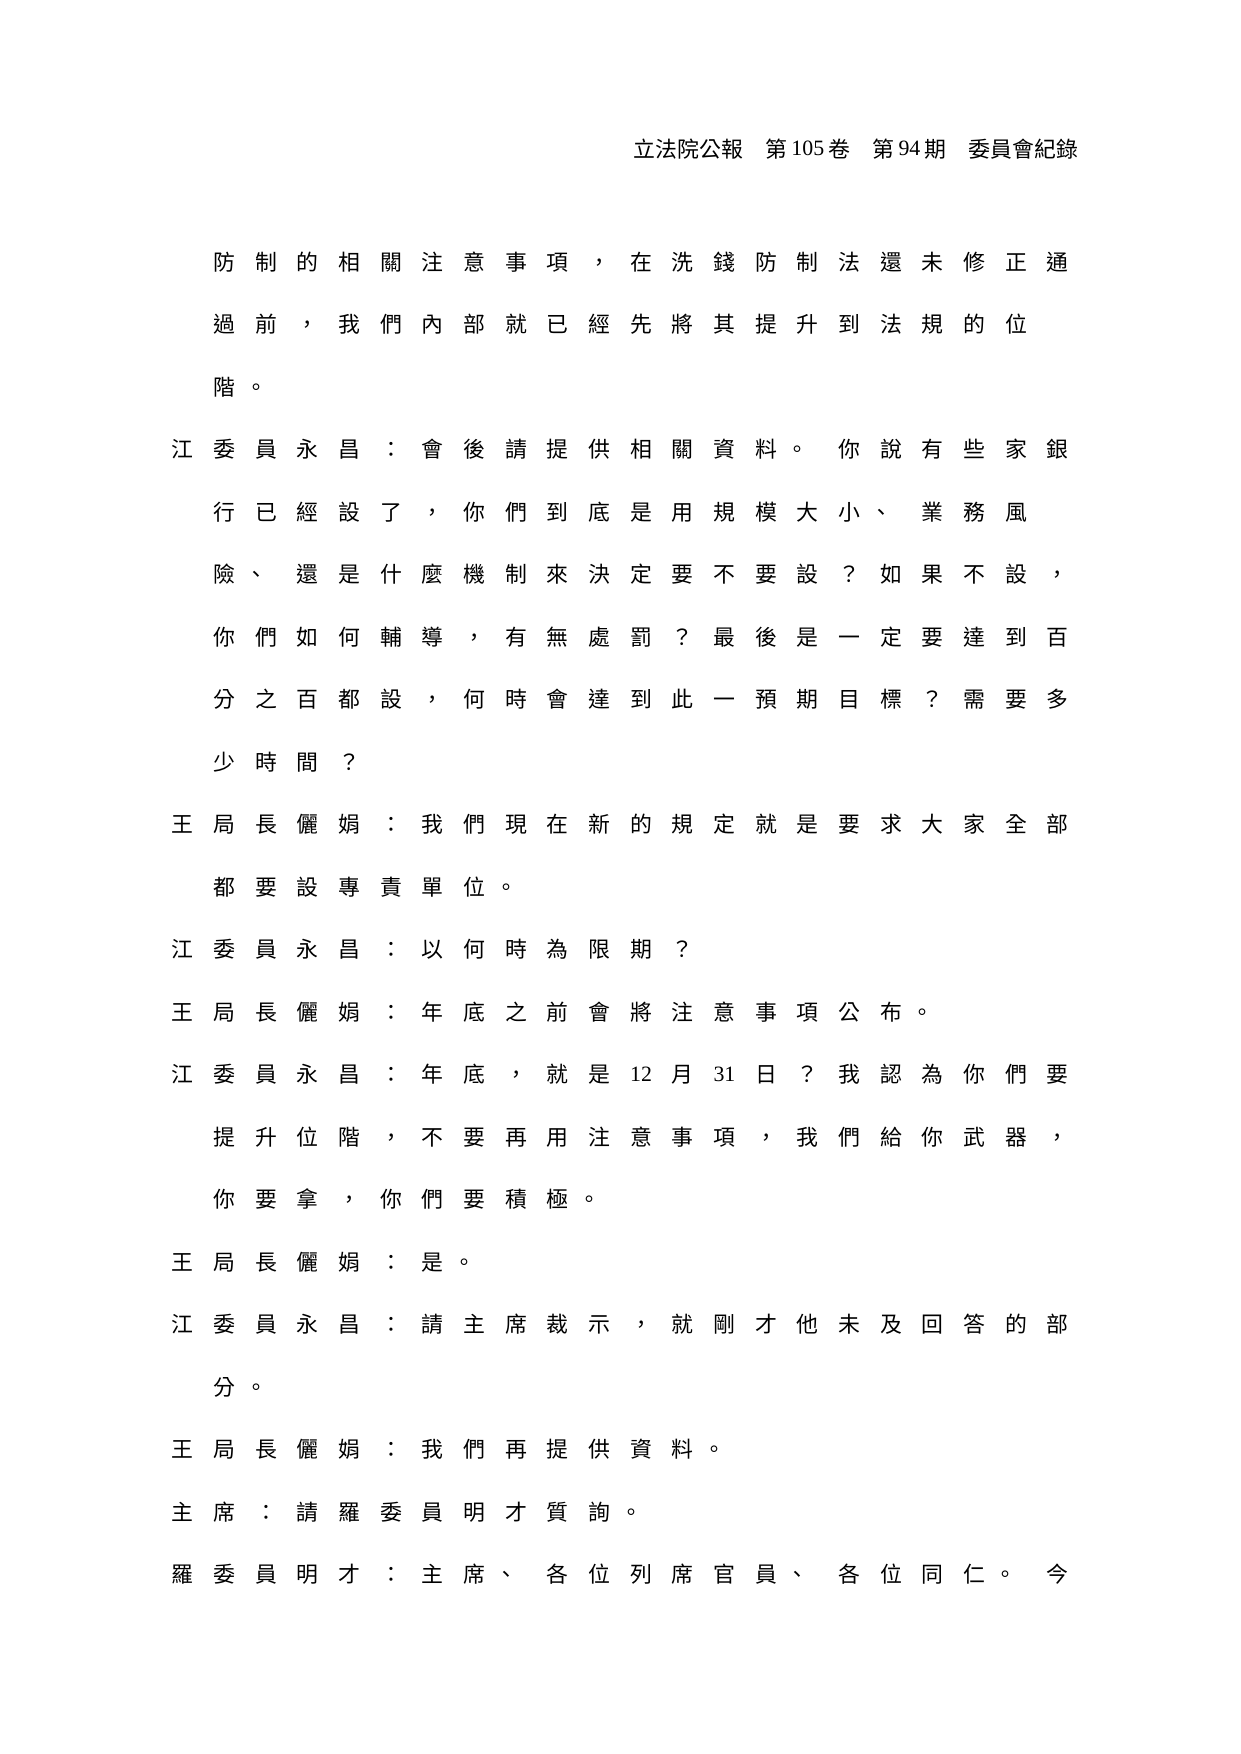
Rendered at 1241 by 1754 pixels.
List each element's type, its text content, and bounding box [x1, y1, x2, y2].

text 防制的相關注意事項，在洗錢防制法還未修正通過前，我們內部就已經先將其提升到法規的位階。 [162, 219, 1078, 406]
text 王局長儷娟：是。 [162, 1219, 1078, 1281]
text 江委員永昌：年底，就是12月31日？我認為你們要提升位階，不要再用注意事項，我們給你武器，你要拿，你們要積極。 [162, 1031, 1078, 1219]
text 江委員永昌：會後請提供相關資料。你說有些家銀行已經設了，你們到底是用規模大小、業務風險、還是什麼機制來決定要不要設？如果不設，你們如何輔導，有無處罰？最後是一定要達到百分之百都設，何時會達到此一預期目標？需要多少時間？ [162, 406, 1078, 781]
text 王局長儷娟：年底之前會將注意事項公布。 [162, 969, 1078, 1031]
text 江委員永昌：以何時為限期？ [162, 906, 1078, 969]
text 羅委員明才：主席、各位列席官員、各位同仁。今 [162, 1531, 1078, 1594]
text 江委員永昌：請主席裁示，就剛才他未及回答的部分。 [162, 1281, 1078, 1406]
text 王局長儷娟：我們現在新的規定就是要求大家全部都要設專責單位。 [162, 781, 1078, 906]
text 王局長儷娟：我們再提供資料。 [162, 1406, 1078, 1469]
text 主席：請羅委員明才質詢。 [162, 1469, 1078, 1531]
